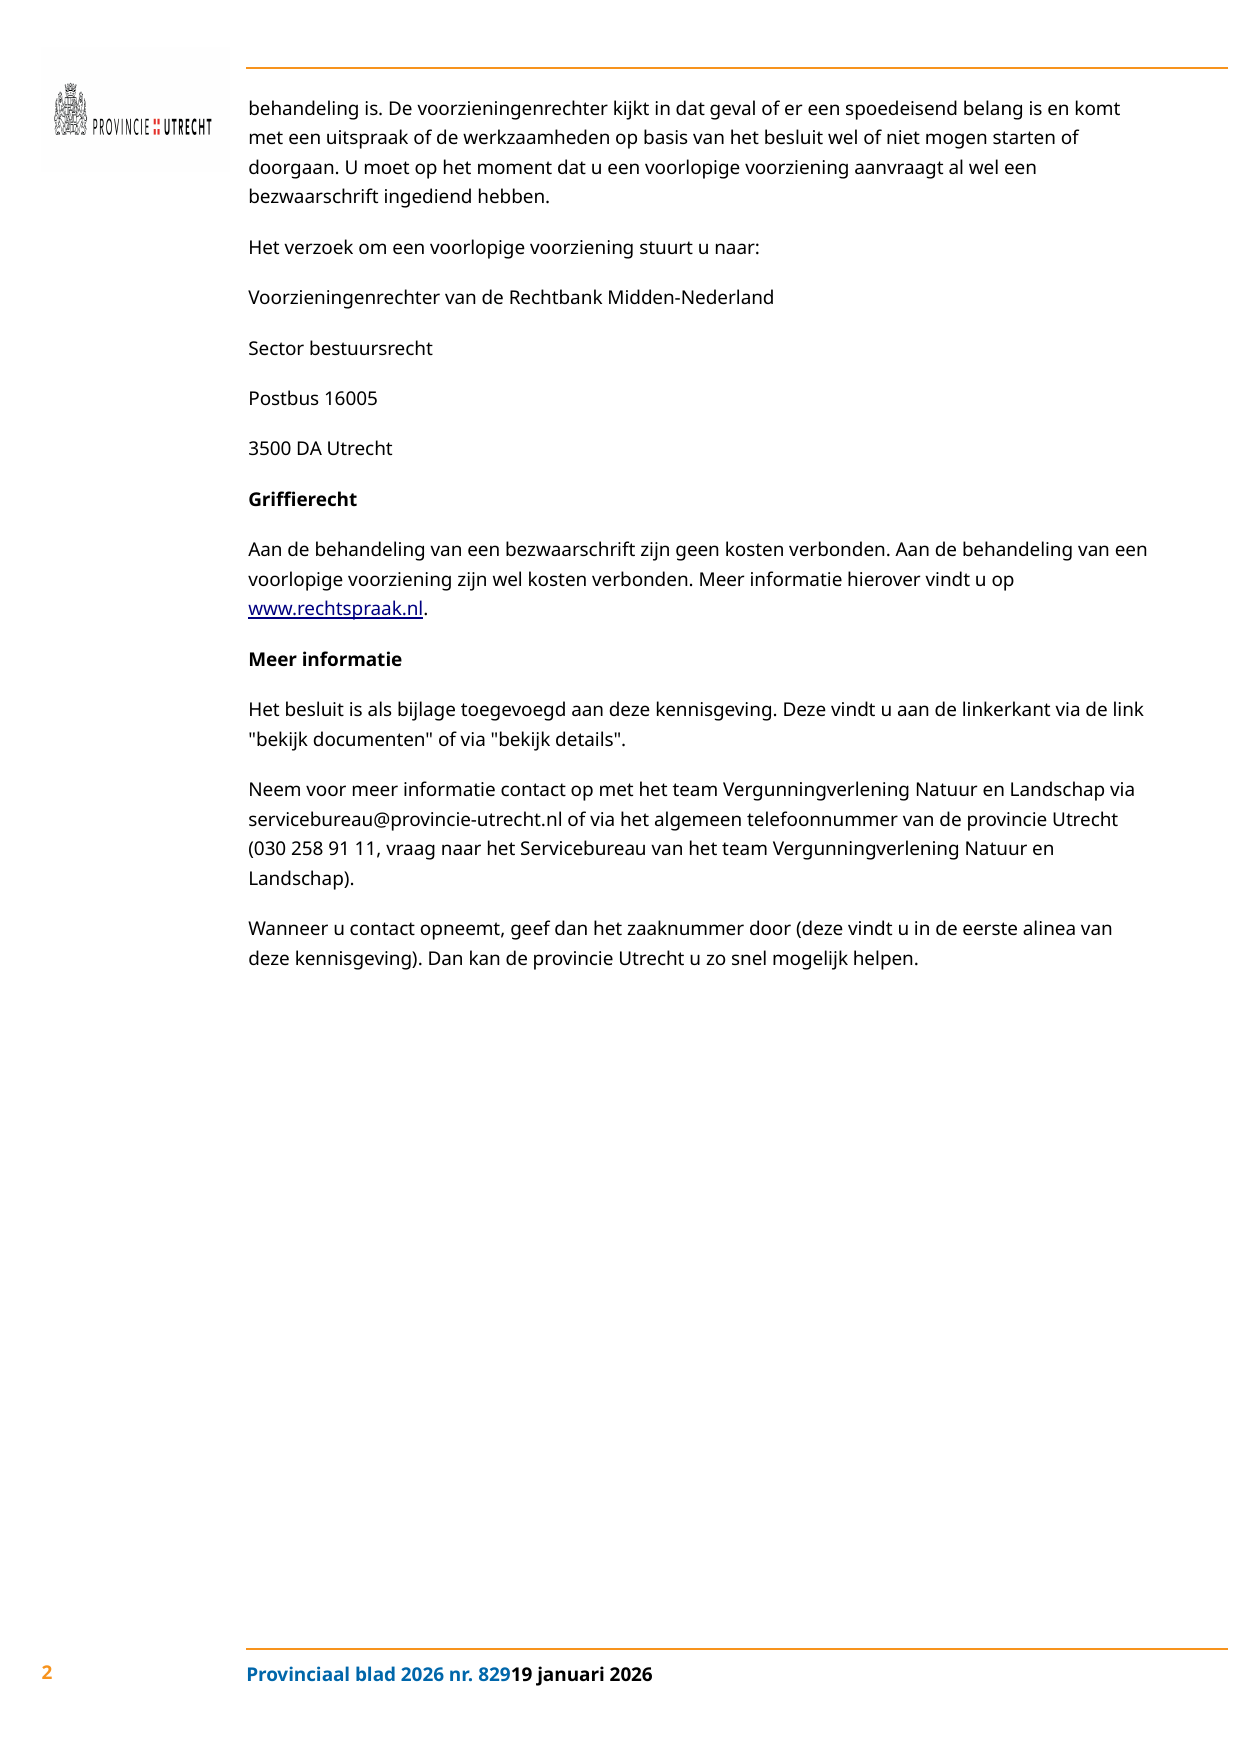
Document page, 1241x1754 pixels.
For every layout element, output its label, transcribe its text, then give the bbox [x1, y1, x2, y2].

text 3500 DA Utrecht [248, 436, 1152, 461]
text Neem voor meer informatie contact op met het team Vergunningverlening Natuur en Landschap via servicebureau@provincie-utrecht.nl of via het algemeen telefoonnummer van de provincie Utrecht (030 258 91 11, vraag naar het Servicebureau van het team Vergunningverlening Natuur en Landschap). [248, 776, 1152, 891]
text Het besluit is als bijlage toegevoegd aan deze kennisgeving. Deze vindt u aan de linkerkant via de link "bekijk documenten" of via "bekijk details". [248, 696, 1152, 752]
text Sector bestuursrecht [248, 335, 1152, 361]
text Voorzieningenrechter van de Rechtbank Midden-Nederland [248, 284, 1152, 310]
picture [41, 47, 231, 172]
text behandeling is. De voorzieningenrechter kijkt in dat geval of er een spoedeisend belang is en komt met een uitspraak of de werkzaamheden op basis van het besluit wel of niet mogen starten of doorgaan. U moet op het moment dat u een voorlopige voorziening aanvraagt al wel een bezwaarschrift ingediend hebben. [248, 95, 1152, 209]
text Wanneer u contact opneemt, geef dan het zaaknummer door (deze vindt u in de eerste alinea van deze kennisgeving). Dan kan de provincie Utrecht u zo snel mogelijk helpen. [248, 916, 1152, 971]
text Postbus 16005 [248, 385, 1152, 411]
text Aan de behandeling van een bezwaarschrift zijn geen kosten verbonden. Aan de behandeling van een voorlopige voorziening zijn wel kosten verbonden. Meer informatie hierover vindt u op www.rechtspraak.nl. [248, 536, 1152, 621]
text Griffierecht [248, 486, 1152, 512]
text Het verzoek om een voorlopige voorziening stuurt u naar: [248, 234, 1152, 260]
text Meer informatie [248, 646, 1152, 672]
